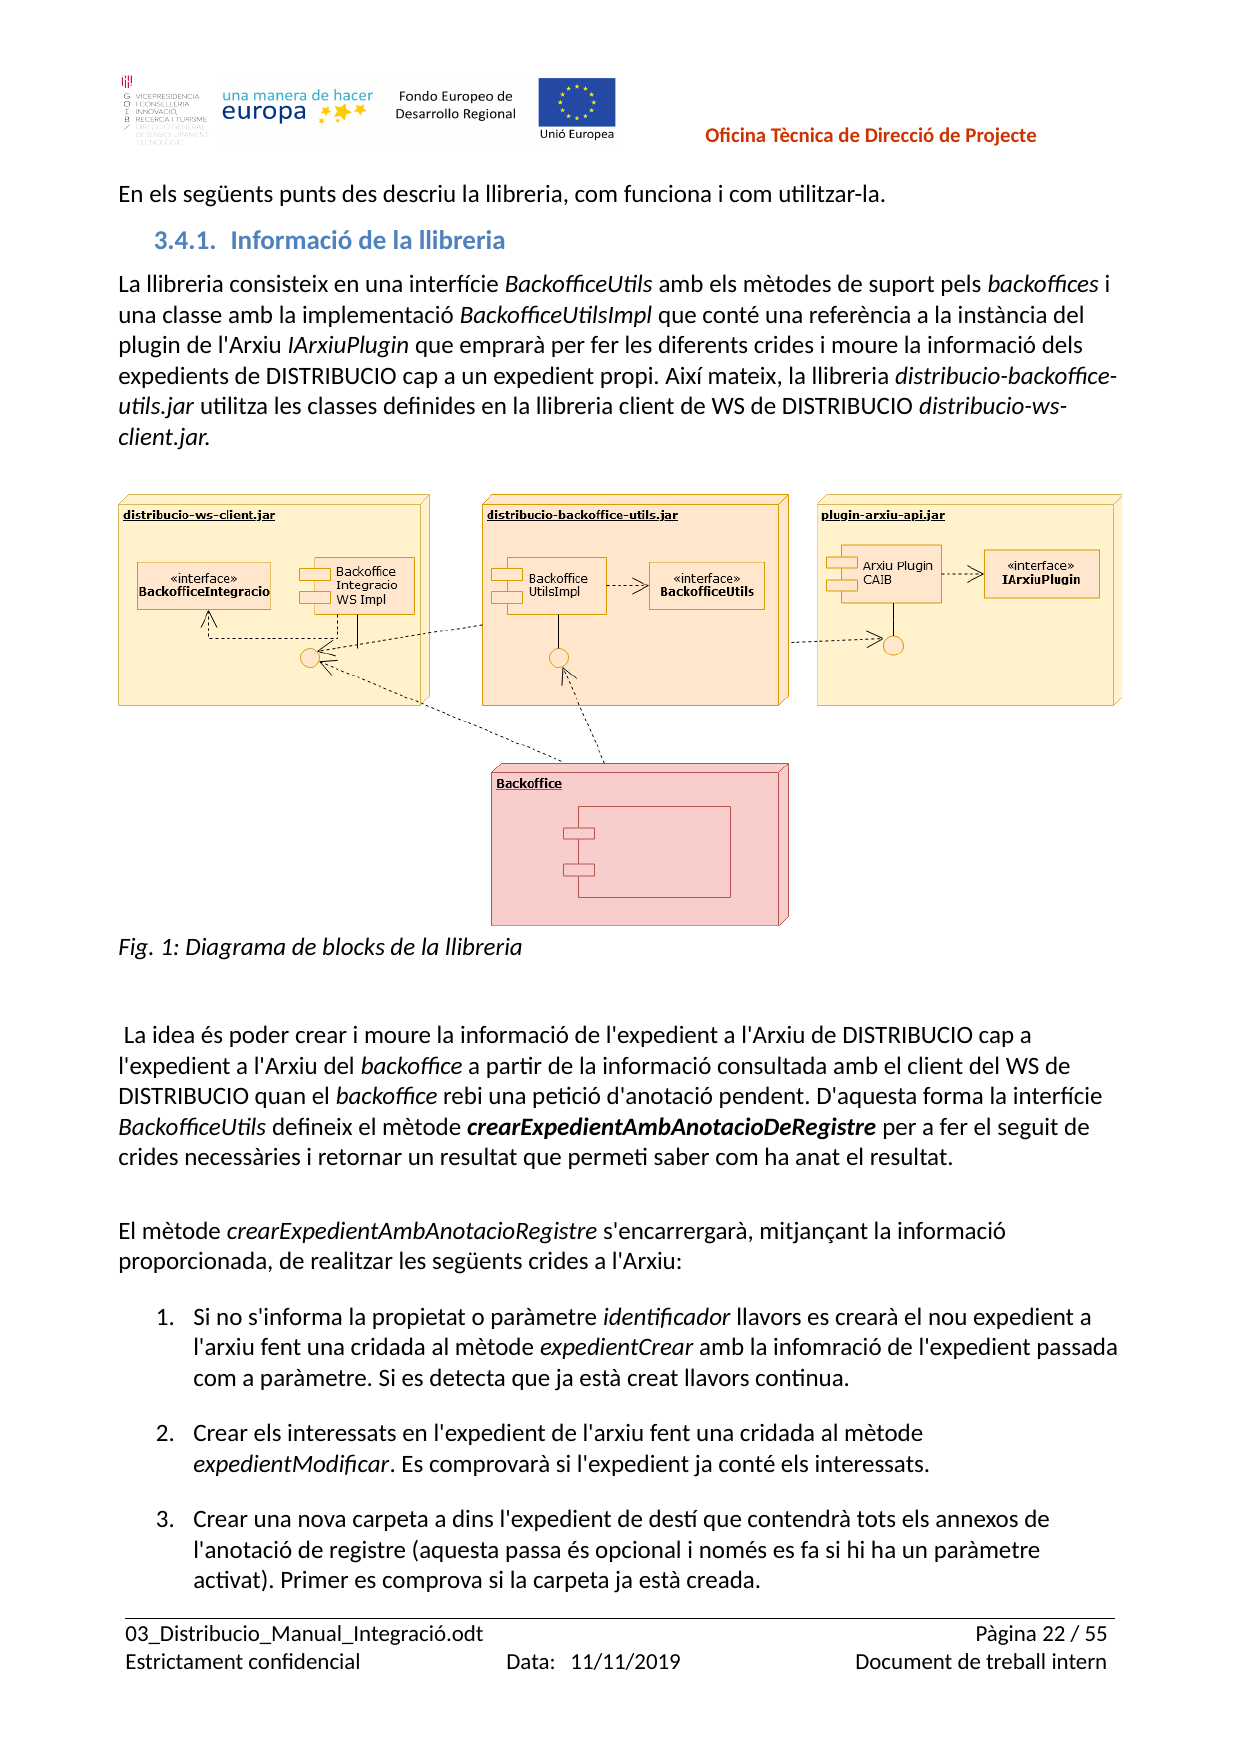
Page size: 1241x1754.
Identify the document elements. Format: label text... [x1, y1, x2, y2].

list Crear una nova carpeta a dins l'expedient de destí que contendrà tots els annexos de l'anotació de registre (aquesta passa és opcional i només es fa si hi ha un paràmetre activat). Primer es comprova si la carpeta ja està creada. [156, 1504, 1122, 1595]
text Fig. 1: Diagrama de blocks de la llibreria [118, 926, 1122, 962]
subtitle Informació de la llibreria [153, 223, 1122, 256]
picture [118, 494, 1123, 926]
text La llibreria consisteix en una interfície BackofficeUtils amb els mètodes de suport pels backoffices i una classe amb la implementació BackofficeUtilsImpl que conté una referència a la instància del plugin de l'Arxiu IArxiuPlugin que emprarà per fer les diferents crides i moure la informació dels expedients de DISTRIBUCIO cap a un expedient propi. Així mateix, la llibreria distribucio-backoffice-utils.jar utilitza les classes definides en la llibreria client de WS de DISTRIBUCIO distribucio-ws-client.jar. [118, 268, 1122, 451]
text En els següents punts des descriu la llibreria, com funciona i com utilitzar-la. [118, 178, 1122, 208]
picture [118, 73, 213, 147]
text El mètode crearExpedientAmbAnotacioRegistre s'encarrergarà, mitjançant la informació proporcionada, de realitzar les següents crides a l'Arxiu: [118, 1215, 1122, 1276]
text La idea és poder crear i moure la informació de l'expedient a l'Arxiu de DISTRIBUCIO cap a l'expedient a l'Arxiu del backoffice a partir de la informació consultada amb el client del WS de DISTRIBUCIO quan el backoffice rebi una petició d'anotació pendent. D'aquesta forma la interfície BackofficeUtils defineix el mètode crearExpedientAmbAnotacioDeRegistre per a fer el seguit de crides necessàries i retornar un resultat que permeti saber com ha anat el resultat. [118, 1019, 1122, 1172]
list Crear els interessats en l'expedient de l'arxiu fent una cridada al mètode expedientModificar. Es comprovarà si l'expedient ja conté els interessats. [156, 1418, 1122, 1479]
picture [219, 73, 621, 147]
list Si no s'informa la propietat o paràmetre identificador llavors es crearà el nou expedient a l'arxiu fent una cridada al mètode expedientCrear amb la infomració de l'expedient passada com a paràmetre. Si es detecta que ja està creat llavors continua. [156, 1301, 1122, 1393]
